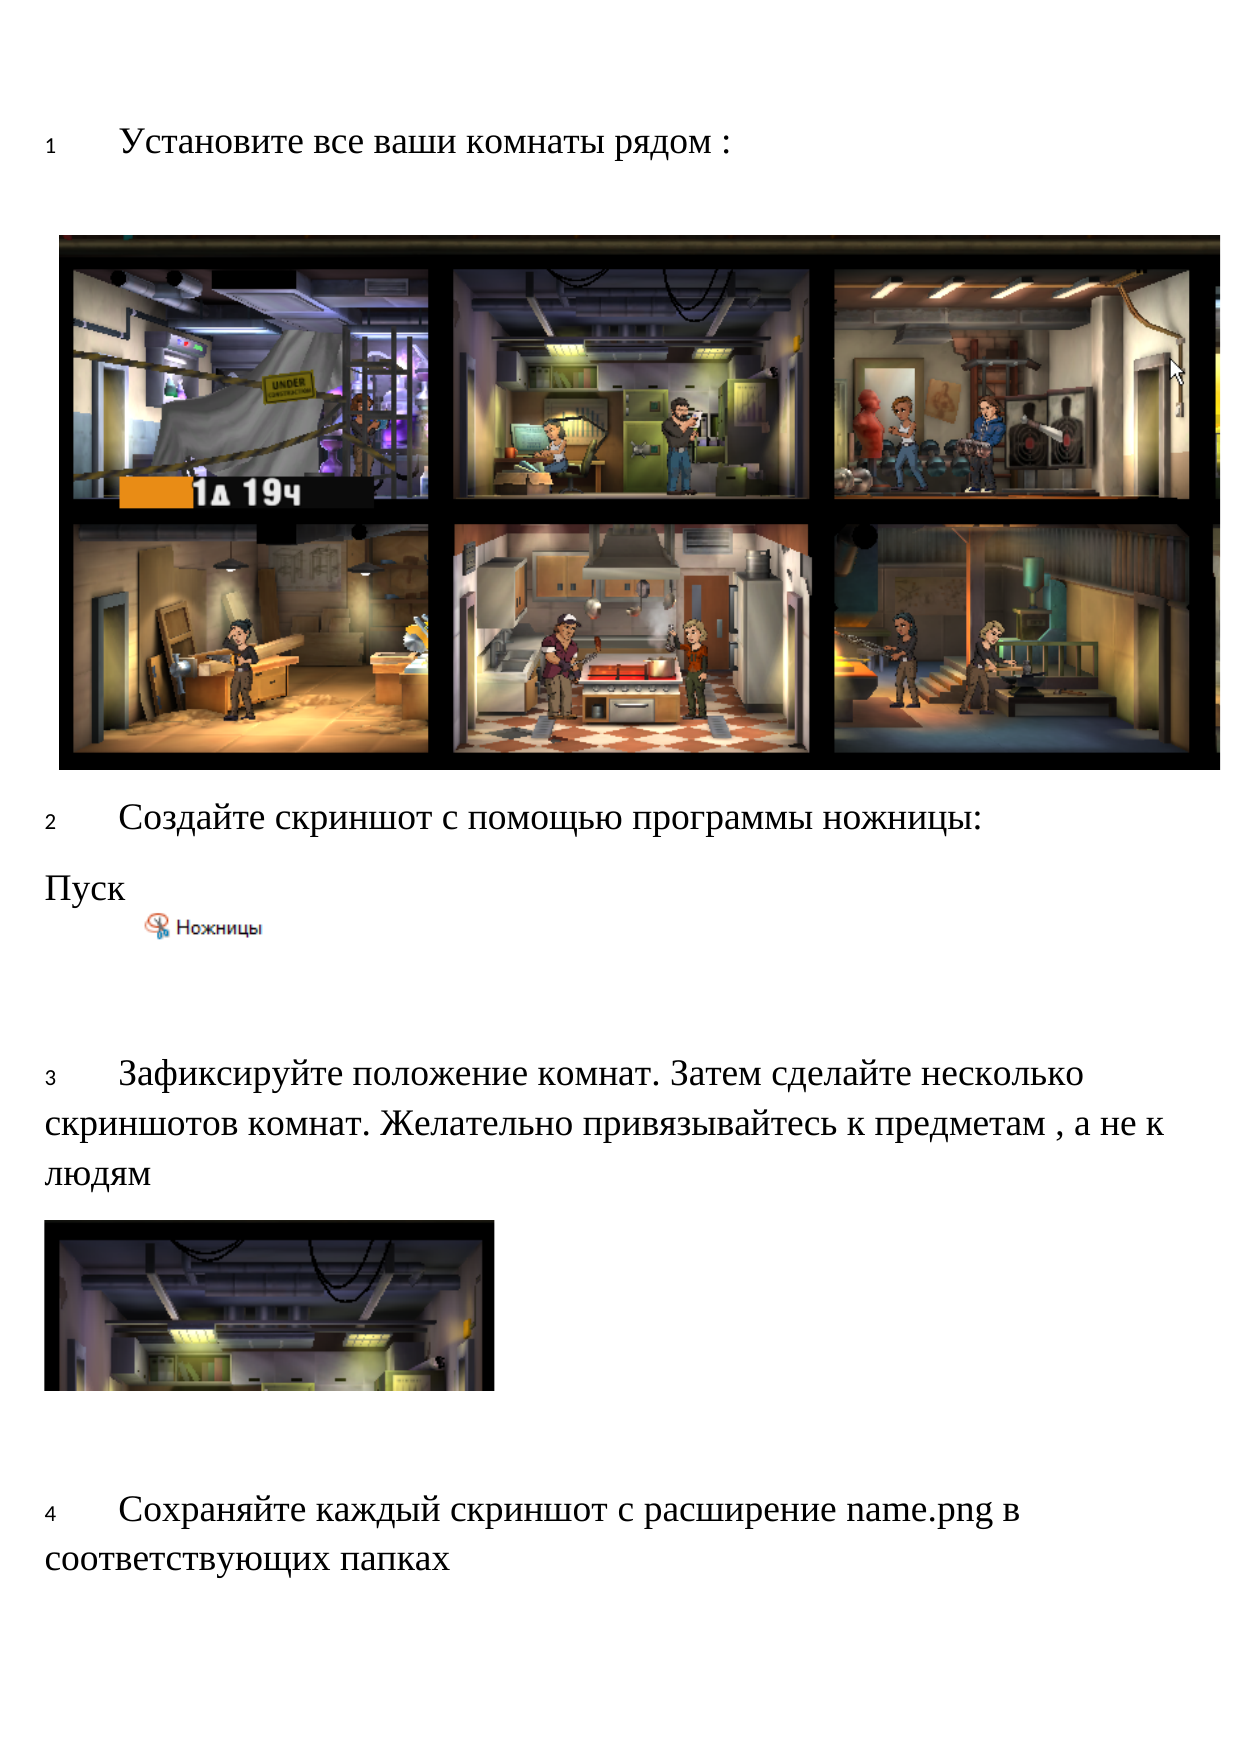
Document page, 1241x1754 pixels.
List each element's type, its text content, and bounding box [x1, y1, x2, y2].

list Сохраняйте каждый скриншот c расширение name.png в соответствующих папках [44, 1486, 1211, 1579]
list Установите все ваши комнаты рядом : [44, 118, 1211, 161]
text Пуск [44, 865, 1211, 953]
list Зафиксируйте положение комнат. Затем сделайте несколько скриншотов комнат. Желательно привязывайтесь к предметам , а не к людям [44, 1051, 1211, 1193]
list Создайте скриншот с помощью программы ножницы: [44, 794, 1211, 838]
